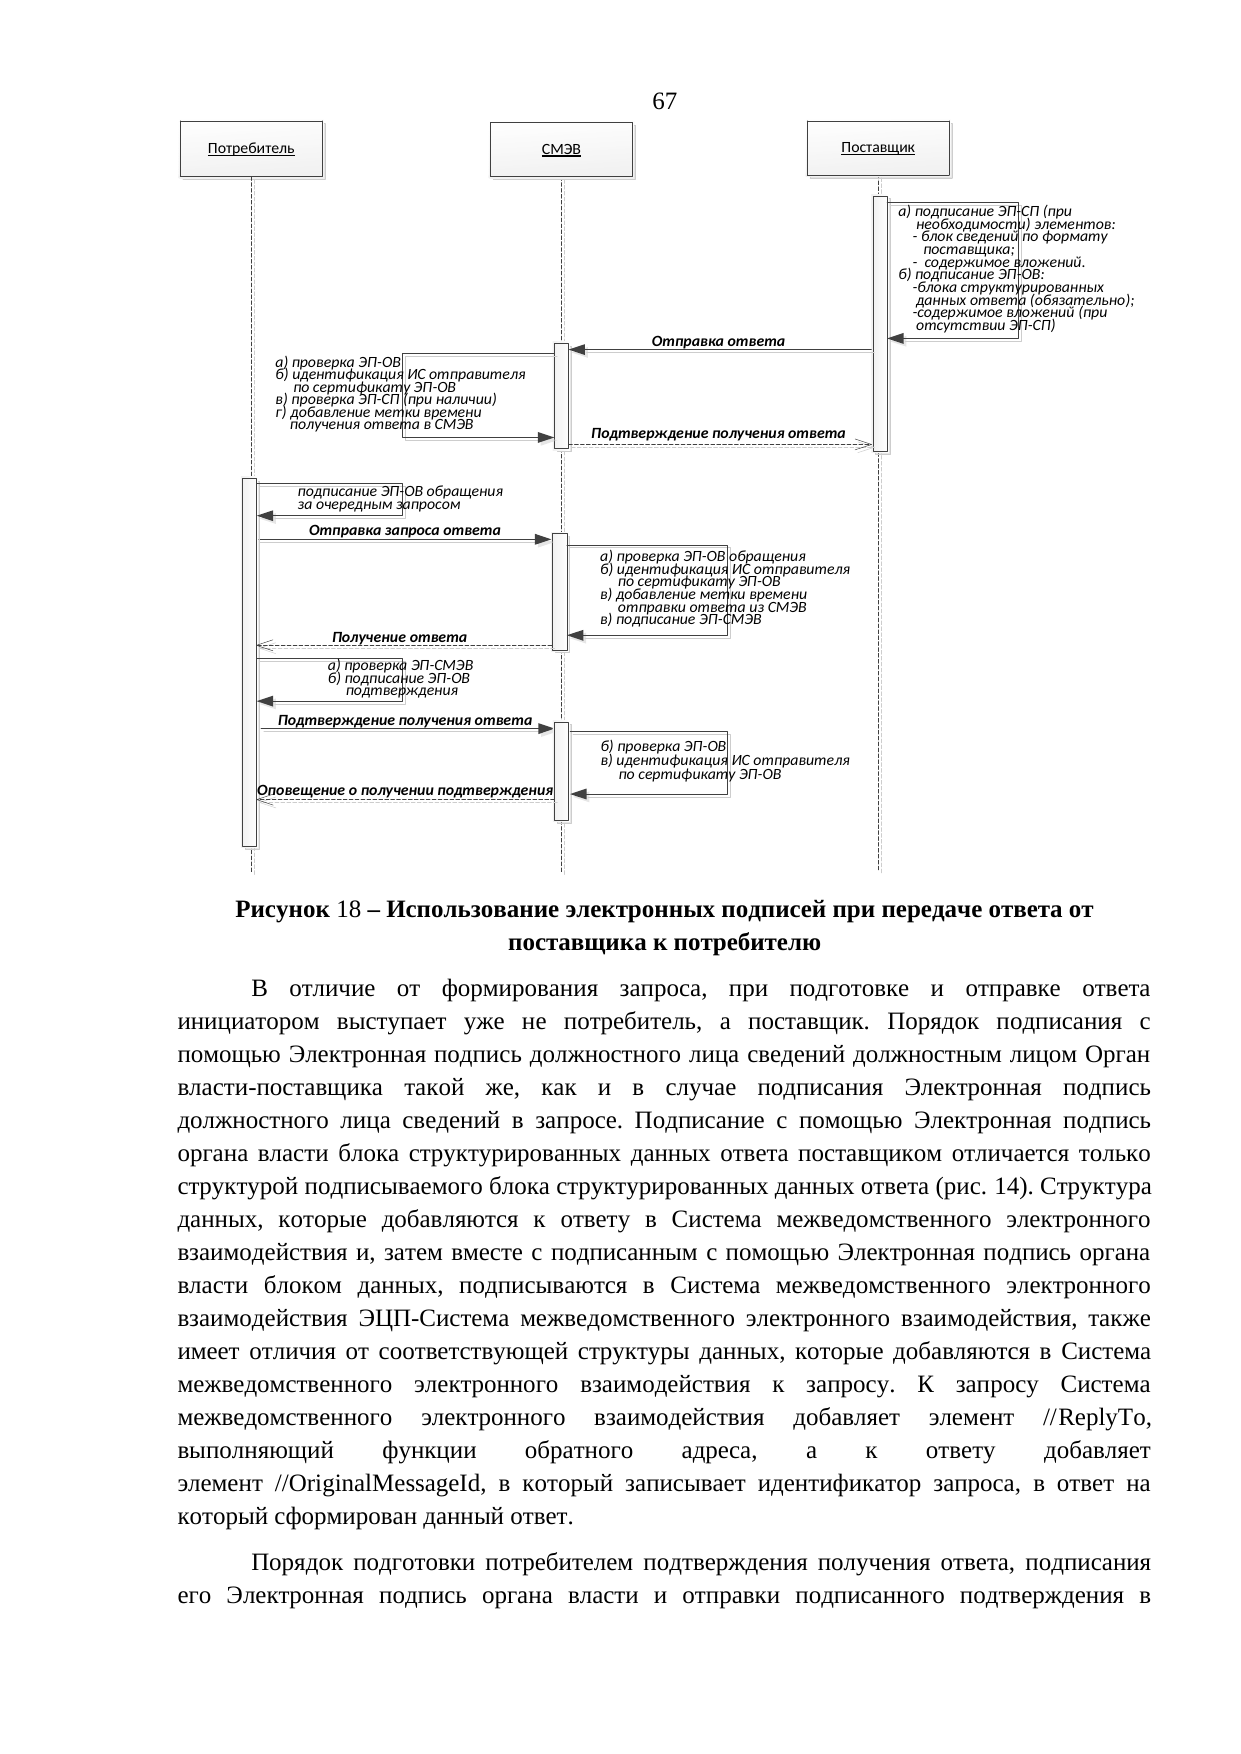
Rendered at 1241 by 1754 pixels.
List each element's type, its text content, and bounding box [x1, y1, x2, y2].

text В отличие от формирования запроса, при подготовке и отправке ответа инициатором выступает уже не потребитель, а поставщик. Порядок подписания с помощью Электронная подпись должностного лица сведений должностным лицом Орган власти-поставщика такой же, как и в случае подписания Электронная подпись должностного лица сведений в запросе. Подписание с помощью Электронная подпись органа власти блока структурированных данных ответа поставщиком отличается только структурой подписываемого блока структурированных данных ответа (рис. 14). Структура данных, которые добавляются к ответу в Система межведомственного электронного взаимодействия и, затем вместе с подписанным с помощью Электронная подпись органа власти блоком данных, подписываются в Система межведомственного электронного взаимодействия ЭЦП-Система межведомственного электронного взаимодействия, также имеет отличия от соответствующей структуры данных, которые добавляются в Система межведомственного электронного взаимодействия к запросу. К запросу Система межведомственного электронного взаимодействия добавляет элемент //ReplyTo, выполняющий функции обратного адреса, а к ответу добавляет элемент //OriginalMessageId, в который записывает идентификатор запроса, в ответ на который сформирован данный ответ. [177, 973, 1152, 1530]
text Порядок подготовки потребителем подтверждения получения ответа, подписания его Электронная подпись органа власти и отправки подписанного подтверждения в [177, 1547, 1152, 1608]
text Рисунок 18 – Использование электронных подписей при передаче ответа от поставщика к потребителю [177, 894, 1152, 956]
